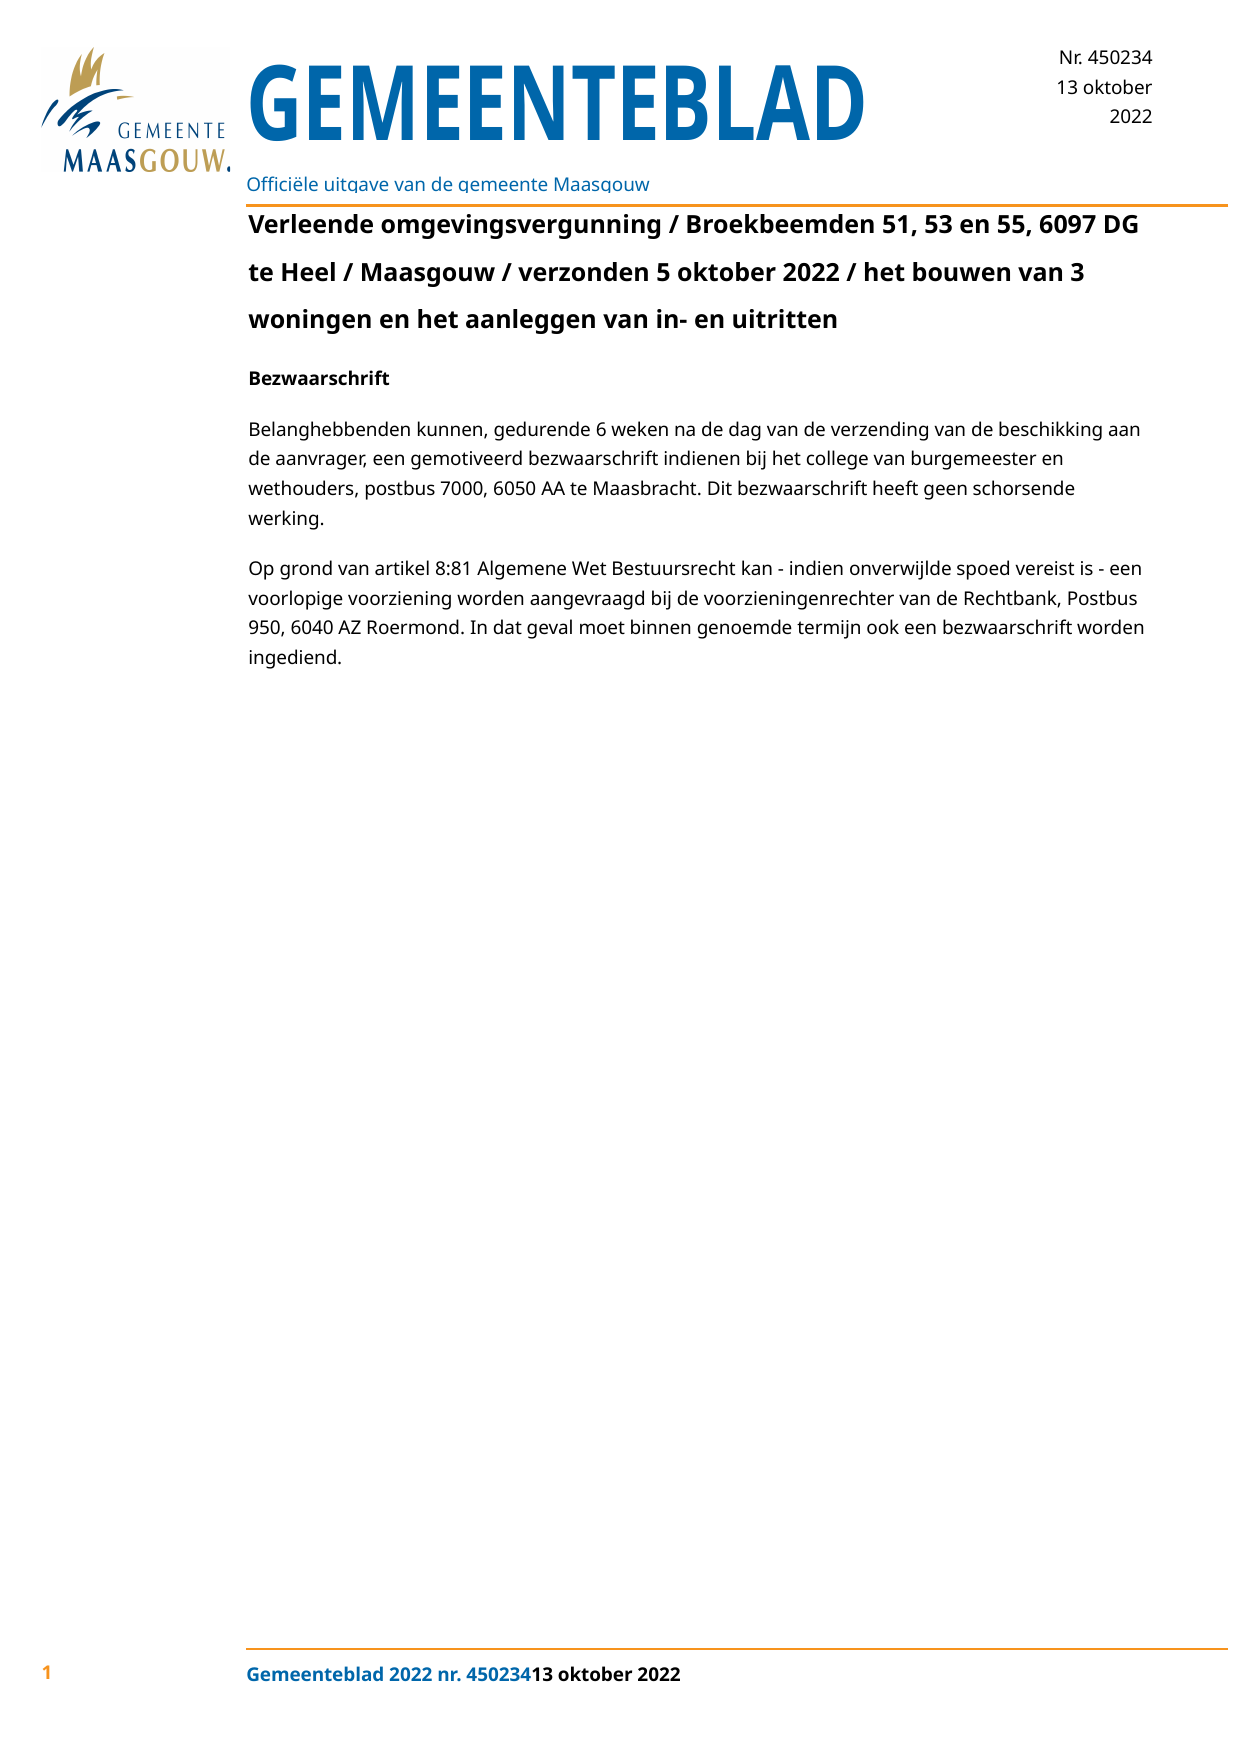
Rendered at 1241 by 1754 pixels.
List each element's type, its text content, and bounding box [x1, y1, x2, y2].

text Verleende omgevingsvergunning / Broekbeemden 51, 53 en 55, 6097 DG te Heel / Maasgouw / verzonden 5 oktober 2022 / het bouwen van 3 woningen en het aanleggen van in- en uitritten [248, 207, 1152, 336]
text Bezwaarschrift [248, 366, 1152, 391]
text Belanghebbenden kunnen, gedurende 6 weken na de dag van de verzending van de beschikking aan de aanvrager, een gemotiveerd bezwaarschrift indienen bij het college van burgemeester en wethouders, postbus 7000, 6050 AA te Maasbracht. Dit bezwaarschrift heeft geen schorsende werking. [248, 416, 1152, 530]
picture [41, 47, 231, 172]
text Op grond van artikel 8:81 Algemene Wet Bestuursrecht kan - indien onverwijlde spoed vereist is - een voorlopige voorziening worden aangevraagd bij de voorzieningenrechter van de Rechtbank, Postbus 950, 6040 AZ Roermond. In dat geval moet binnen genoemde termijn ook een bezwaarschrift worden ingediend. [248, 555, 1152, 669]
